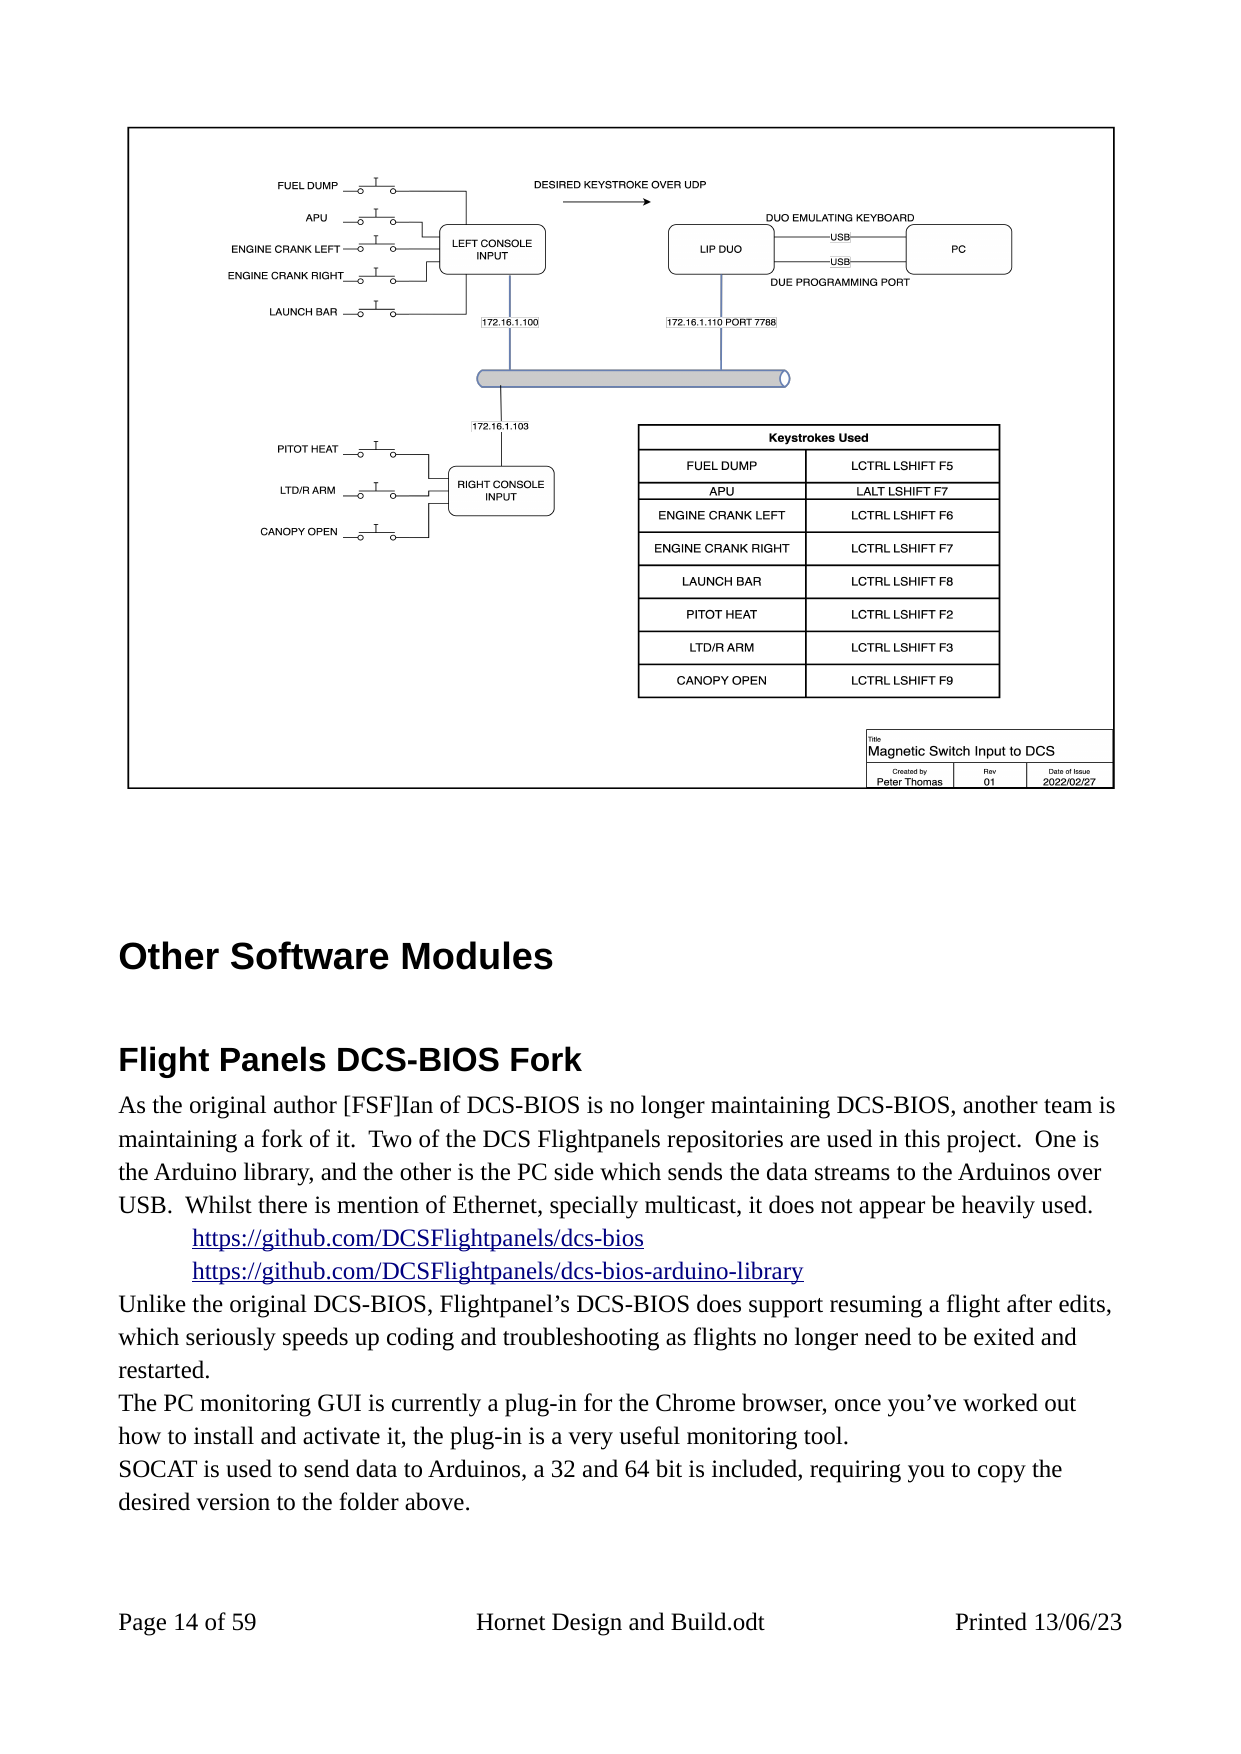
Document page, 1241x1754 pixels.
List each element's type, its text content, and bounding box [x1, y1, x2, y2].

subtitle Flight Panels DCS-BIOS Fork [118, 1039, 1122, 1078]
text https://github.com/DCSFlightpanels/dcs-bios [118, 1223, 1122, 1251]
text https://github.com/DCSFlightpanels/dcs-bios-arduino-library [118, 1256, 1122, 1284]
subtitle Other Software Modules [118, 934, 1122, 977]
text Unlike the original DCS-BIOS, Flightpanel’s DCS-BIOS does support resuming a flight after edits, which seriously speeds up coding and troubleshooting as flights no longer need to be exited and restarted. [118, 1289, 1122, 1383]
text SOCAT is used to send data to Arduinos, a 32 and 64 bit is included, requiring you to copy the desired version to the folder above. [118, 1454, 1122, 1516]
text As the original author [FSF]Ian of DCS-BIOS is no longer maintaining DCS-BIOS, another team is maintaining a fork of it. Two of the DCS Flightpanels repositories are used in this project. One is the Arduino library, and the other is the PC side which sends the data streams to the Arduinos over USB. Whilst there is mention of Ethernet, specially multicast, it does not appear be heavily used. [118, 1091, 1122, 1218]
text The PC monitoring GUI is currently a plug-in for the Chrome browser, once you’ve worked out how to install and activate it, the plug-in is a very useful monitoring tool. [118, 1388, 1122, 1449]
